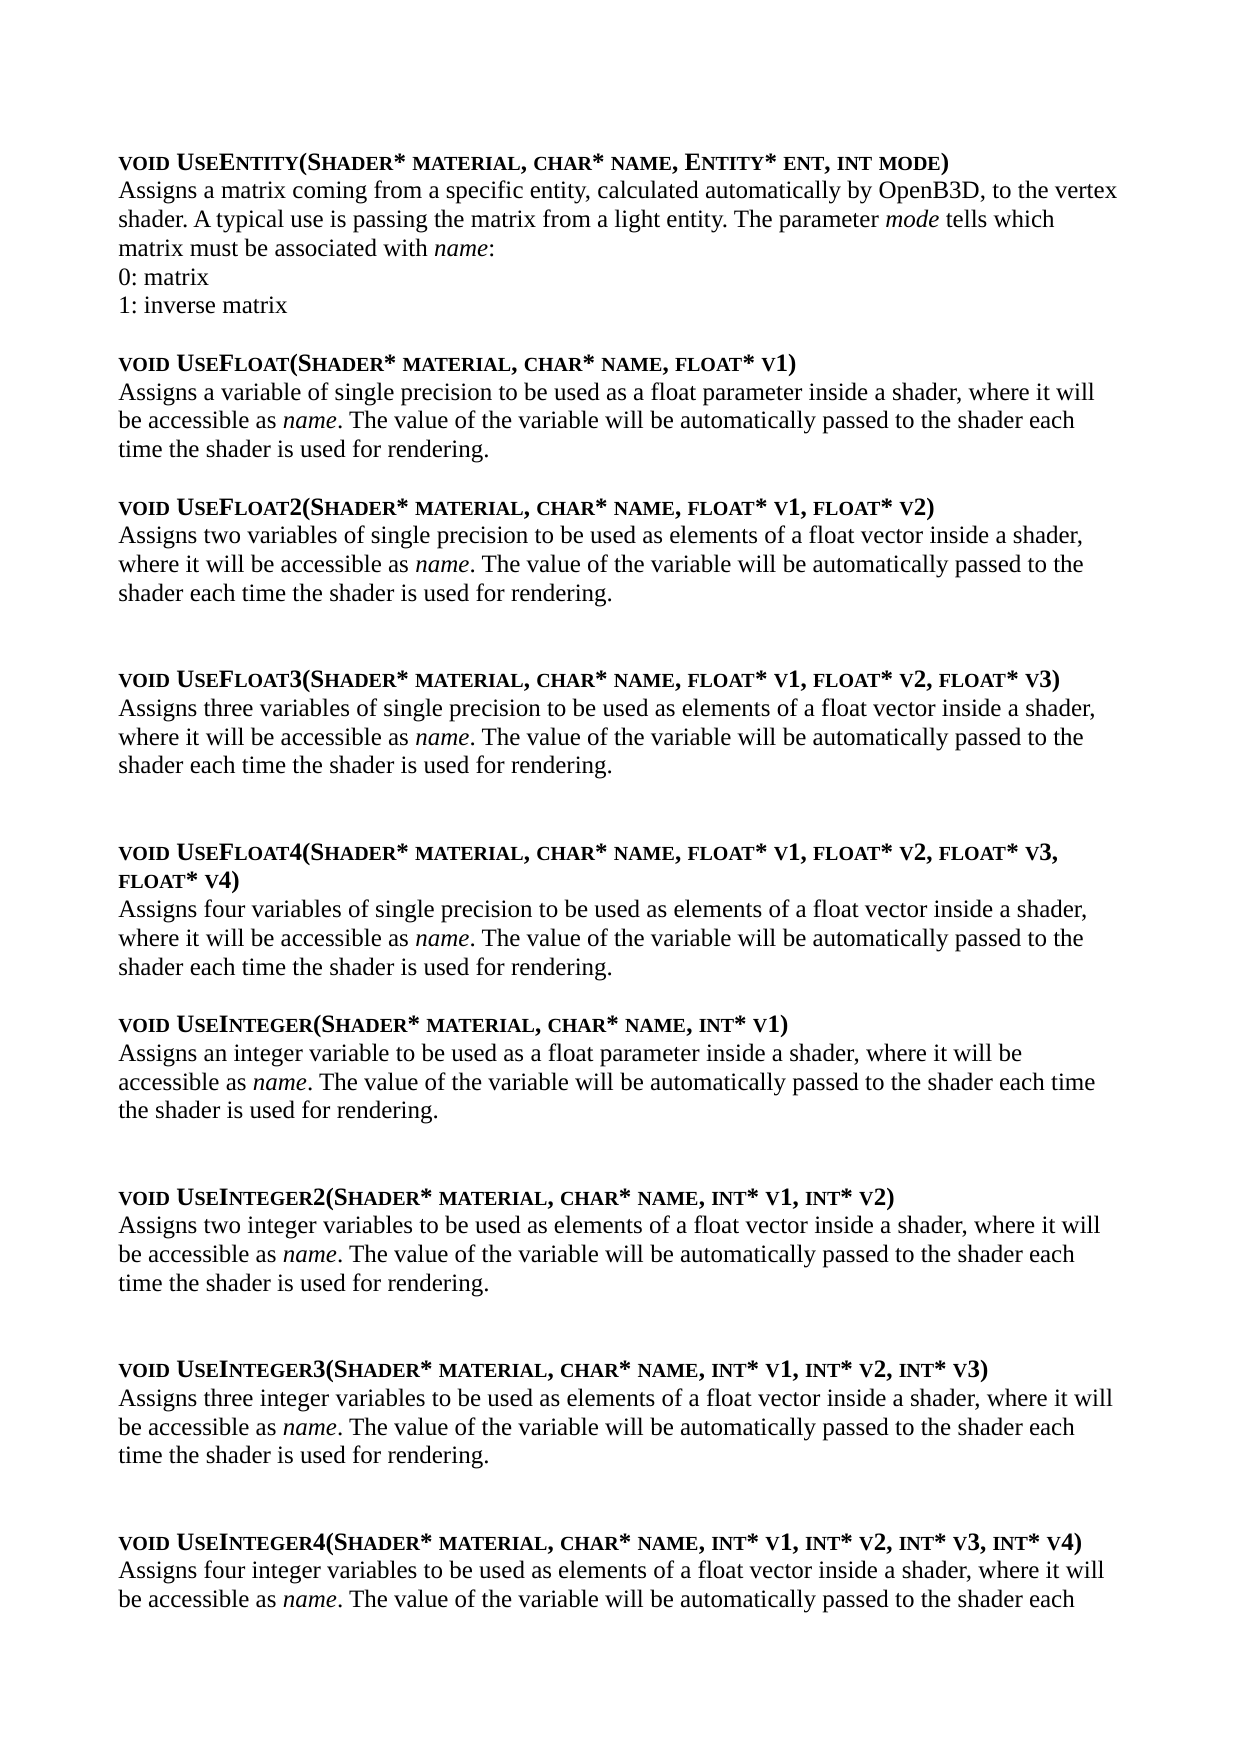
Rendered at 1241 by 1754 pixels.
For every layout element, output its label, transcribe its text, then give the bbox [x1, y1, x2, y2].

text Assigns three integer variables to be used as elements of a float vector inside a shader, where it will be accessible as name. The value of the variable will be automatically passed to the shader each time the shader is used for rendering. [118, 1383, 1122, 1469]
text Assigns an integer variable to be used as a float parameter inside a shader, where it will be accessible as name. The value of the variable will be automatically passed to the shader each time the shader is used for rendering. [118, 1038, 1122, 1124]
text void UseInteger(Shader* material, char* name, int* v1) [118, 1009, 1122, 1038]
text Assigns two variables of single precision to be used as elements of a float vector inside a shader, where it will be accessible as name. The value of the variable will be automatically passed to the shader each time the shader is used for rendering. [118, 521, 1122, 607]
text void UseEntity(Shader* material, char* name, Entity* ent, int mode) [118, 147, 1122, 176]
text void UseFloat2(Shader* material, char* name, float* v1, float* v2) [118, 492, 1122, 521]
text void UseInteger4(Shader* material, char* name, int* v1, int* v2, int* v3, int* v4) [118, 1527, 1122, 1556]
text void UseInteger2(Shader* material, char* name, int* v1, int* v2) [118, 1182, 1122, 1211]
text 0: matrix [118, 262, 1122, 291]
text void UseInteger3(Shader* material, char* name, int* v1, int* v2, int* v3) [118, 1354, 1122, 1383]
text 1: inverse matrix [118, 291, 1122, 319]
text void UseFloat(Shader* material, char* name, float* v1) [118, 348, 1122, 377]
text Assigns four variables of single precision to be used as elements of a float vector inside a shader, where it will be accessible as name. The value of the variable will be automatically passed to the shader each time the shader is used for rendering. [118, 894, 1122, 981]
text Assigns three variables of single precision to be used as elements of a float vector inside a shader, where it will be accessible as name. The value of the variable will be automatically passed to the shader each time the shader is used for rendering. [118, 693, 1122, 779]
text Assigns a matrix coming from a specific entity, calculated automatically by OpenB3D, to the vertex shader. A typical use is passing the matrix from a light entity. The parameter mode tells which matrix must be associated with name: [118, 176, 1122, 262]
text Assigns four integer variables to be used as elements of a float vector inside a shader, where it will be accessible as name. The value of the variable will be automatically passed to the shader each [118, 1556, 1122, 1613]
text void UseFloat3(Shader* material, char* name, float* v1, float* v2, float* v3) [118, 664, 1122, 693]
text Assigns a variable of single precision to be used as a float parameter inside a shader, where it will be accessible as name. The value of the variable will be automatically passed to the shader each time the shader is used for rendering. [118, 377, 1122, 463]
text void UseFloat4(Shader* material, char* name, float* v1, float* v2, float* v3, float* v4) [118, 837, 1122, 894]
text Assigns two integer variables to be used as elements of a float vector inside a shader, where it will be accessible as name. The value of the variable will be automatically passed to the shader each time the shader is used for rendering. [118, 1211, 1122, 1297]
